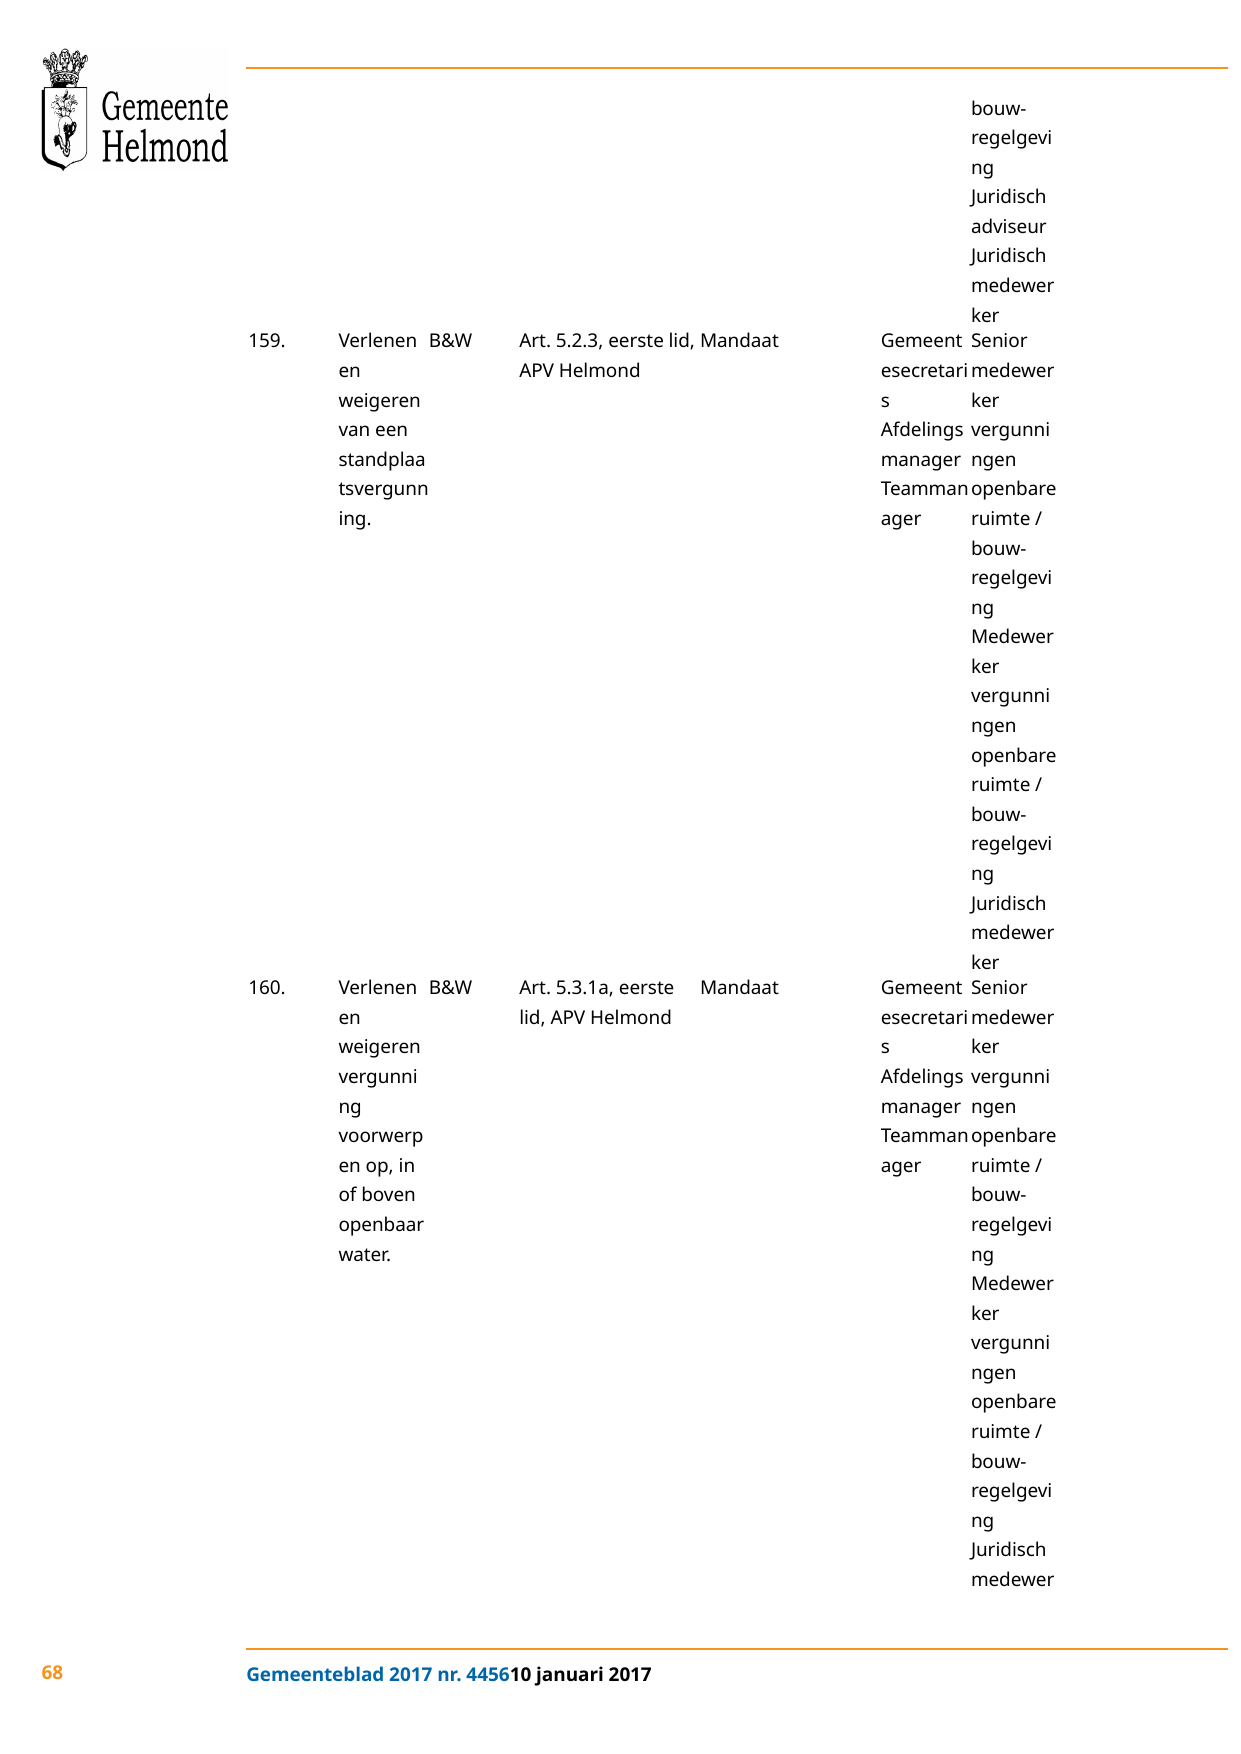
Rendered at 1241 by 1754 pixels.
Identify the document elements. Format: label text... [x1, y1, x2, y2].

table_cell Mandaat [700, 975, 881, 1592]
table_cell Mandaat [700, 328, 881, 974]
table_cell Art. 5.3.1a, eerste lid, APV Helmond [519, 975, 700, 1592]
table_cell [248, 95, 338, 328]
table_cell 160. [248, 975, 338, 1592]
table_cell Verlenen en weigeren vergunning voorwerpen op, in of boven openbaar water. [338, 975, 429, 1592]
table_cell Gemeentesecretaris Afdelingsmanager Teammanager [881, 328, 971, 974]
table_cell Art. 5.2.3, eerste lid, APV Helmond [519, 328, 700, 974]
table_cell Verlenen en weigeren van een standplaatsvergunning. [338, 328, 429, 974]
table_cell [338, 95, 429, 328]
picture [41, 47, 231, 172]
table_cell B&W [429, 975, 519, 1592]
table_cell 159. [248, 328, 338, 974]
table_cell [429, 95, 519, 328]
table_cell [700, 95, 881, 328]
table_cell bouw-regelgeving Juridisch adviseur Juridisch medewerker [971, 95, 1061, 328]
table_cell [519, 95, 700, 328]
table_cell Gemeentesecretaris Afdelingsmanager Teammanager [881, 975, 971, 1592]
table_cell [1061, 975, 1152, 1592]
table_cell [881, 95, 971, 328]
table_cell Senior medewerker vergunningen openbare ruimte / bouw-regelgeving Medewerker vergunningen openbare ruimte / bouw-regelgeving Juridisch medewer [971, 975, 1061, 1592]
table_cell [1061, 328, 1152, 974]
table_cell Senior medewerker vergunningen openbare ruimte / bouw-regelgeving Medewerker vergunningen openbare ruimte / bouw-regelgeving Juridisch medewerker [971, 328, 1061, 974]
table_cell [1061, 95, 1152, 328]
table_cell B&W [429, 328, 519, 974]
